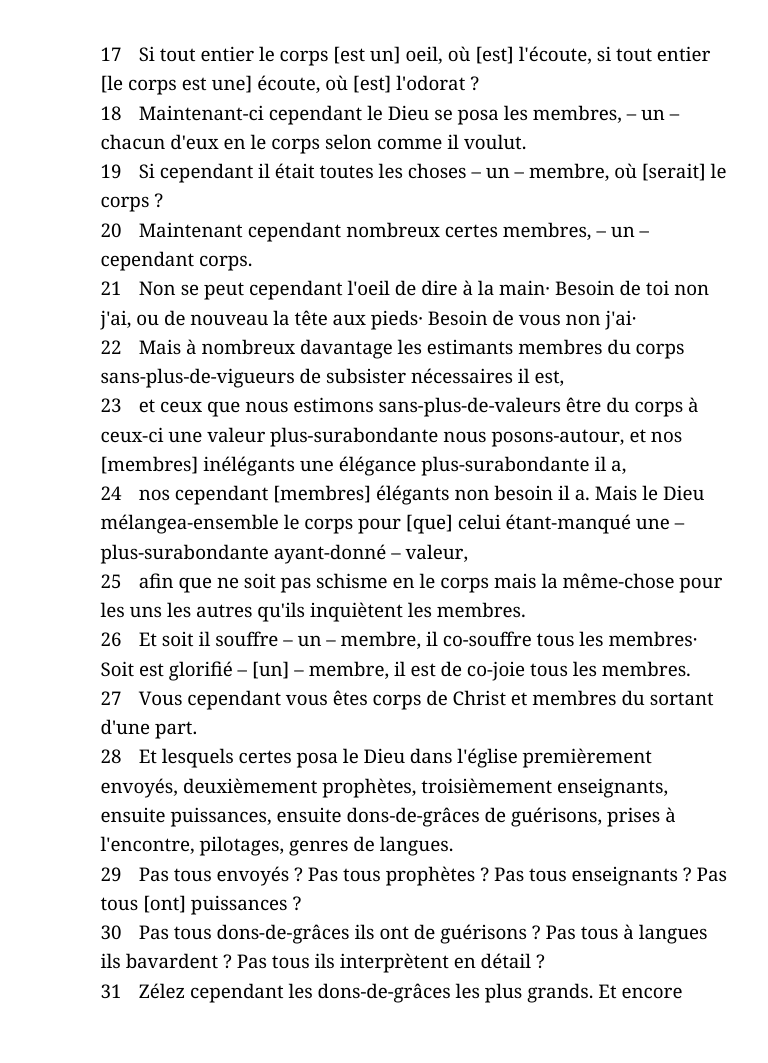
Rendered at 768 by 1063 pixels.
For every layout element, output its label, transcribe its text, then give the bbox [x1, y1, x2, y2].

text 17 Si tout entier le corps [est un] oeil, où [est] l'écoute, si tout entier [le corps est une] écoute, où [est] l'odorat ? 18 Maintenant-ci cependant le Dieu se posa les membres, – un – chacun d'eux en le corps selon comme il voulut. 19 Si cependant il était toutes les choses – un – membre, où [serait] le corps ? 20 Maintenant cependant nombreux certes membres, – un – cependant corps. 21 Non se peut cependant l'oeil de dire à la main· Besoin de toi non j'ai, ou de nouveau la tête aux pieds· Besoin de vous non j'ai· 22 Mais à nombreux davantage les estimants membres du corps sans-plus-de-vigueurs de subsister nécessaires il est, 23 et ceux que nous estimons sans-plus-de-valeurs être du corps à ceux-ci une valeur plus-surabondante nous posons-autour, et nos [membres] inélégants une élégance plus-surabondante il a, 24 nos cependant [membres] élégants non besoin il a. Mais le Dieu mélangea-ensemble le corps pour [que] celui étant-manqué une – plus-surabondante ayant-donné – valeur, 25 afin que ne soit pas schisme en le corps mais la même-chose pour les uns les autres qu'ils inquiètent les membres. 26 Et soit il souffre – un – membre, il co-souffre tous les membres· Soit est glorifié – [un] – membre, il est de co-joie tous les membres. 27 Vous cependant vous êtes corps de Christ et membres du sortant d'une part. 28 Et lesquels certes posa le Dieu dans l'église premièrement envoyés, deuxièmement prophètes, troisièmement enseignants, ensuite puissances, ensuite dons-de-grâces de guérisons, prises à l'encontre, pilotages, genres de langues. 29 Pas tous envoyés ? Pas tous prophètes ? Pas tous enseignants ? Pas tous [ont] puissances ? 30 Pas tous dons-de-grâces ils ont de guérisons ? Pas tous à langues ils bavardent ? Pas tous ils interprètent en détail ? 31 Zélez cependant les dons-de-grâces les plus grands. Et encore [100, 41, 729, 1003]
